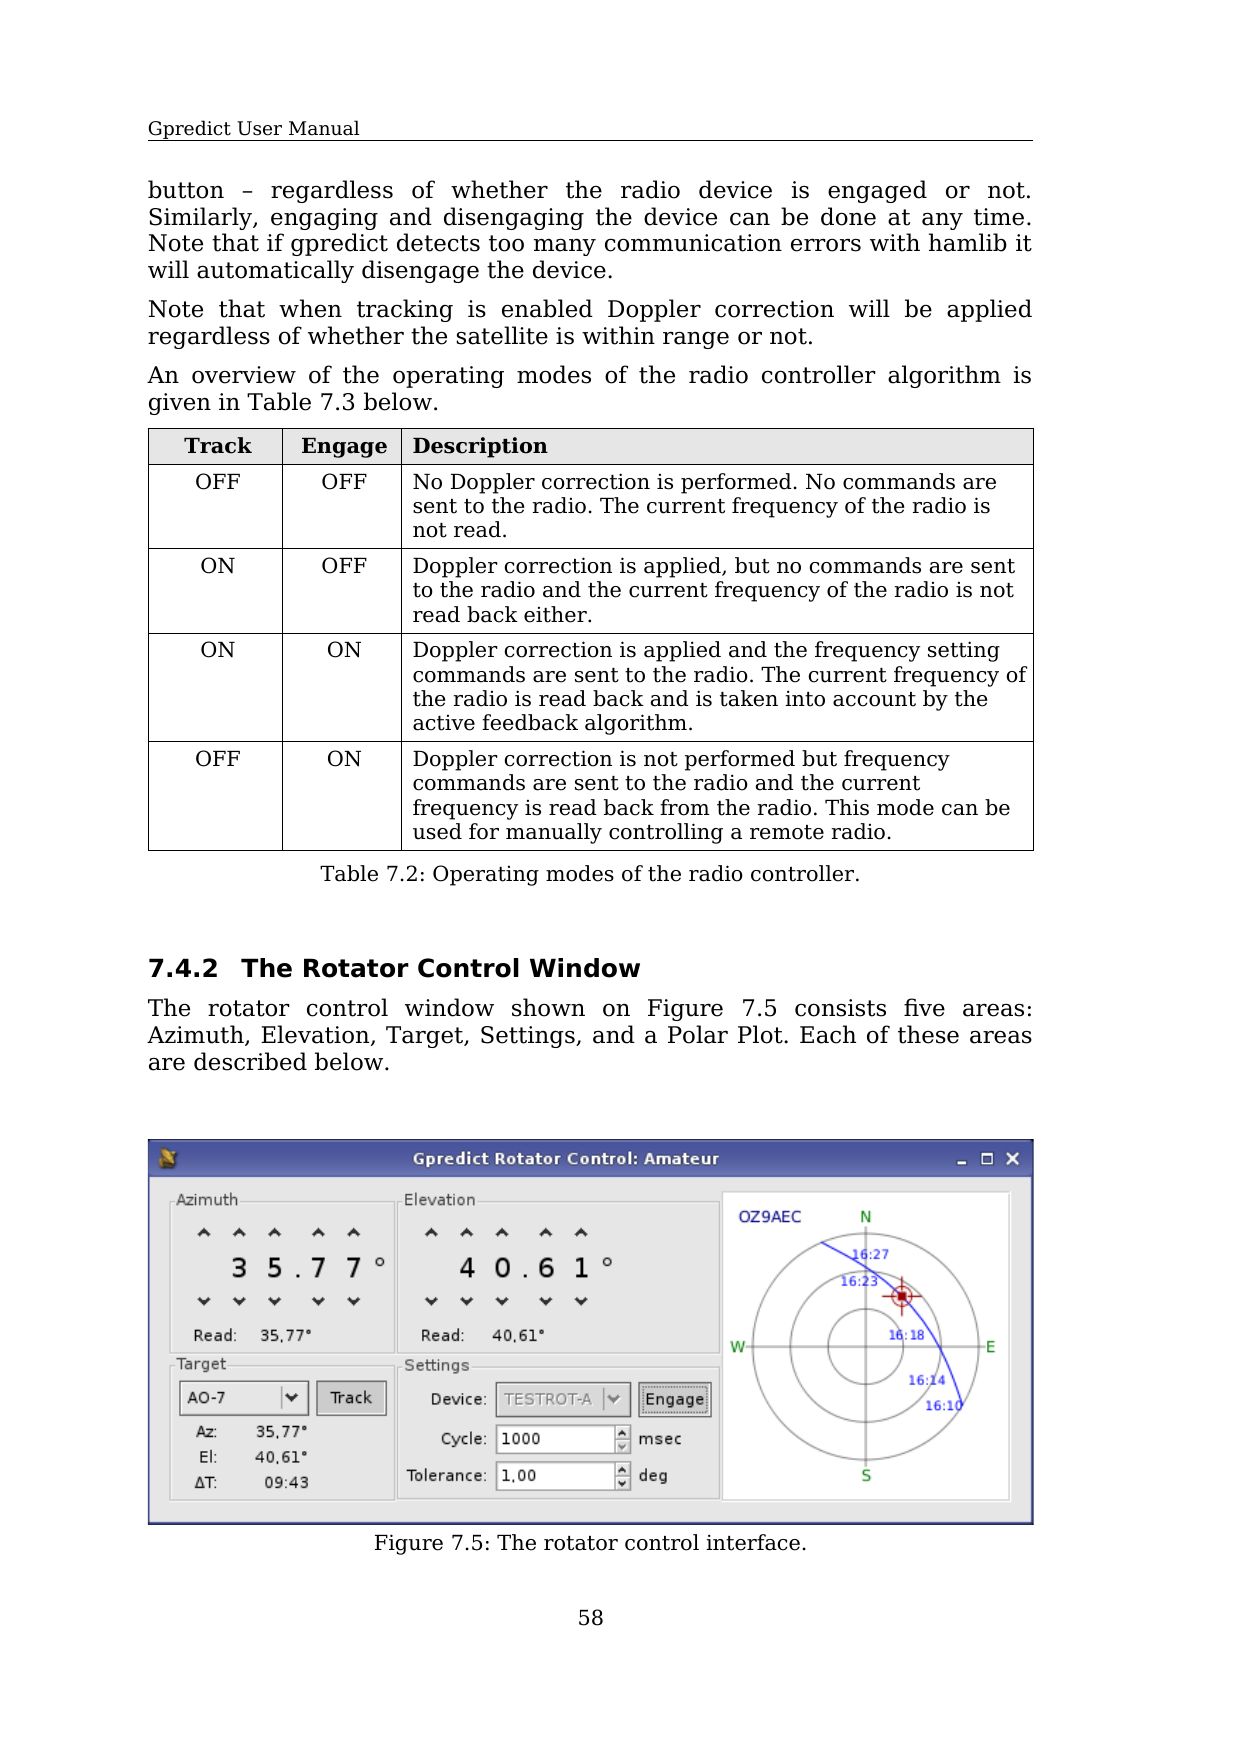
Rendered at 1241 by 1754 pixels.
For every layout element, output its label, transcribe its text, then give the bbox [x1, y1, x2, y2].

table_cell ON [283, 742, 401, 850]
subtitle The Rotator Control Window [148, 954, 1033, 983]
table_cell OFF [283, 465, 401, 548]
table_cell Doppler correction is applied, but no commands are sent to the radio and the current frequency of the radio is not read back either. [402, 549, 1033, 633]
text An overview of the operating modes of the radio controller algorithm is given in Table 7.3 below. [148, 362, 1033, 415]
table_cell ON [283, 634, 401, 741]
table_header Engage [283, 429, 401, 464]
text button – regardless of whether the radio device is engaged or not. Similarly, engaging and disengaging the device can be done at any time. Note that if gpredict detects too many communication errors with hamlib it will automatically disengage the device. [148, 177, 1033, 284]
table_cell Doppler correction is not performed but frequency commands are sent to the radio and the current frequency is read back from the radio. This mode can be used for manually controlling a remote radio. [402, 742, 1033, 850]
table_cell OFF [149, 465, 282, 548]
text The rotator control window shown on Figure 7.5 consists five areas: Azimuth, Elevation, Target, Settings, and a Polar Plot. Each of these areas are described below. [148, 995, 1033, 1075]
table_cell No Doppler correction is performed. No commands are sent to the radio. The current frequency of the radio is not read. [402, 465, 1033, 548]
text Figure 7.5: The rotator control interface. [148, 1525, 1033, 1555]
table_header Description [402, 429, 1033, 464]
table_cell ON [149, 549, 282, 633]
table_cell ON [149, 634, 282, 741]
table_cell Doppler correction is applied and the frequency setting commands are sent to the radio. The current frequency of the radio is read back and is taken into account by the active feedback algorithm. [402, 634, 1033, 741]
table_cell OFF [283, 549, 401, 633]
table_header Track [149, 429, 282, 464]
text Table 7.2: Operating modes of the radio controller. [148, 862, 1033, 887]
picture [147, 1139, 1034, 1525]
table_cell OFF [149, 742, 282, 850]
text Note that when tracking is enabled Doppler correction will be applied regardless of whether the satellite is within range or not. [148, 296, 1033, 349]
